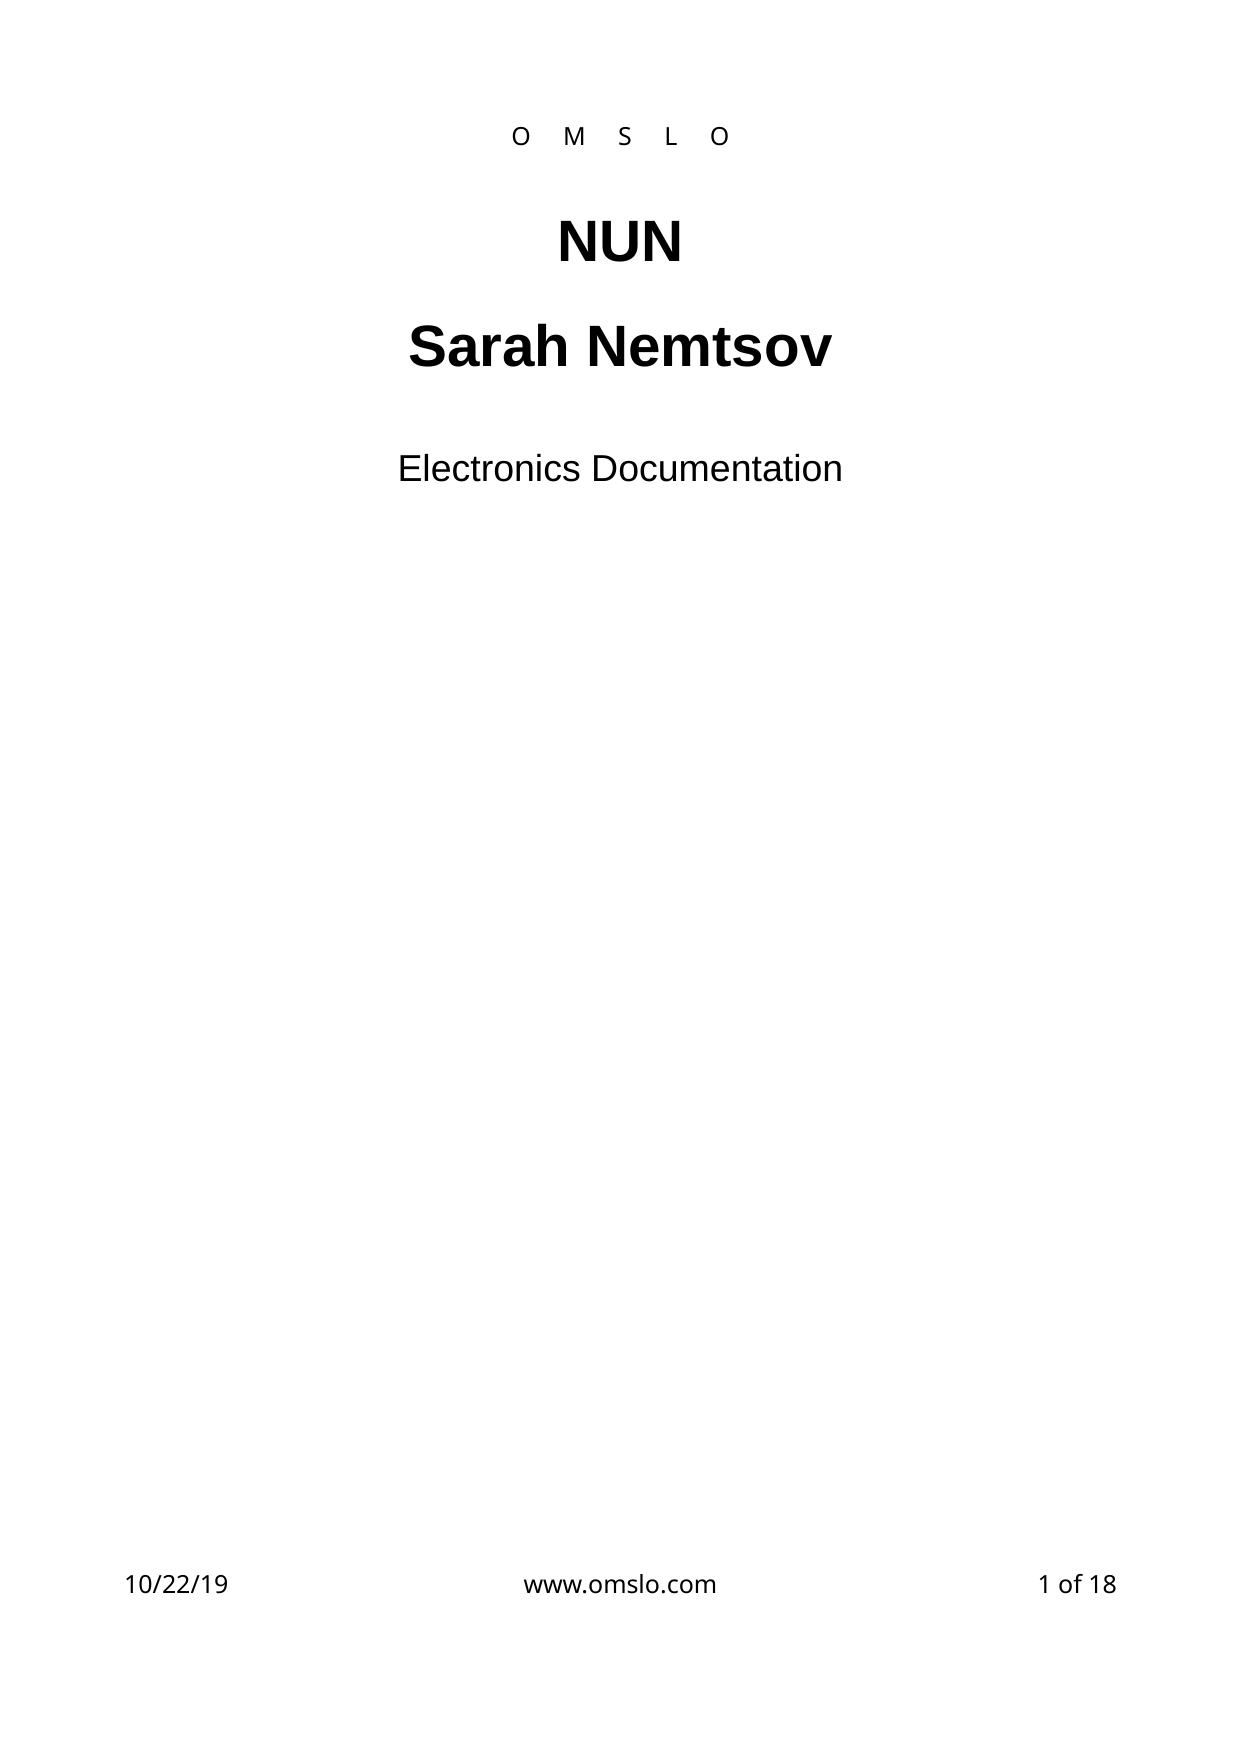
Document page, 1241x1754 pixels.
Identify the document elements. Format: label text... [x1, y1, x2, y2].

title Sarah Nemtsov [118, 312, 1122, 379]
title NUN [118, 207, 1122, 274]
subtitle Electronics Documentation [118, 447, 1122, 490]
